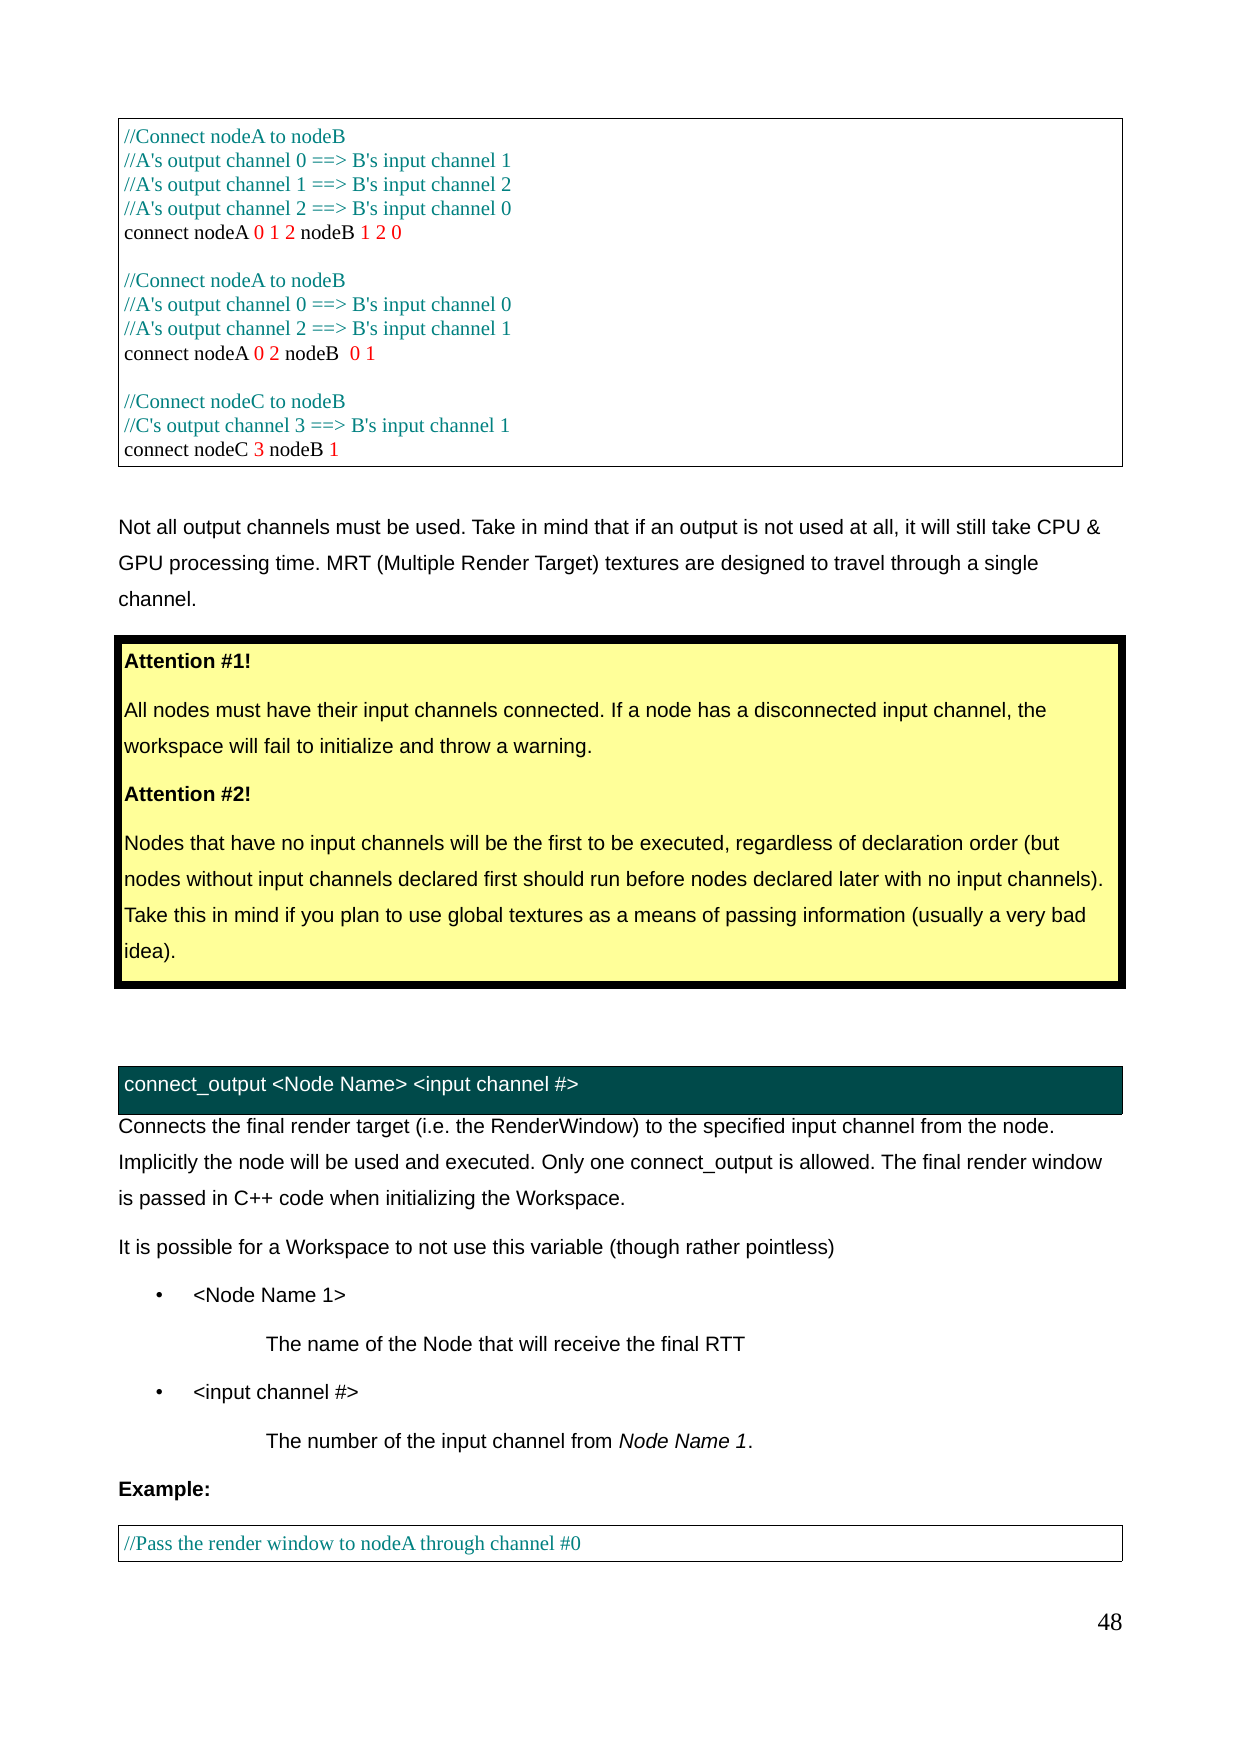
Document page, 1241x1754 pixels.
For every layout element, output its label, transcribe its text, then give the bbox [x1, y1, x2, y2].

text Connects the final render target (i.e. the RenderWindow) to the specified input channel from the node. Implicitly the node will be used and executed. Only one connect_output is allowed. The final render window is passed in C++ code when initializing the Workspace. [118, 1115, 1122, 1210]
text The number of the input channel from Node Name 1. [266, 1428, 1122, 1452]
text The name of the Node that will receive the final RTT [266, 1332, 1122, 1356]
text Example: [118, 1477, 1122, 1501]
table_header connect_output <Node Name> <input channel #> [119, 1067, 1122, 1114]
table_header //Pass the render window to nodeA through channel #0 [119, 1526, 1122, 1561]
list <Node Name 1> [156, 1283, 1122, 1307]
table_header Attention #1! All nodes must have their input channels connected. If a node has a disconnected input channel, the workspace will fail to initialize and throw a warning. Attention #2! Nodes that have no input channels will be the first to be executed, regardless of declaration order (but nodes without input channels declared first should run before nodes declared later with no input channels). Take this in mind if you plan to use global textures as a means of passing information (usually a very bad idea). [122, 644, 1118, 981]
text Not all output channels must be used. Take in mind that if an output is not used at all, it will still take CPU & GPU processing time. MRT (Multiple Render Target) textures are designed to travel through a single channel. [118, 515, 1122, 611]
list <input channel #> [156, 1380, 1122, 1404]
table_header //Connect nodeA to nodeB //A's output channel 0 ==> B's input channel 1 //A's output channel 1 ==> B's input channel 2 //A's output channel 2 ==> B's input channel 0 connect nodeA 0 1 2 nodeB 1 2 0 //Connect nodeA to nodeB //A's output channel 0 ==> B's input channel 0 //A's output channel 2 ==> B's input channel 1 connect nodeA 0 2 nodeB 0 1 //Connect nodeC to nodeB //C's output channel 3 ==> B's input channel 1 connect nodeC 3 nodeB 1 [119, 119, 1122, 466]
text It is possible for a Workspace to not use this variable (though rather pointless) [118, 1234, 1122, 1258]
